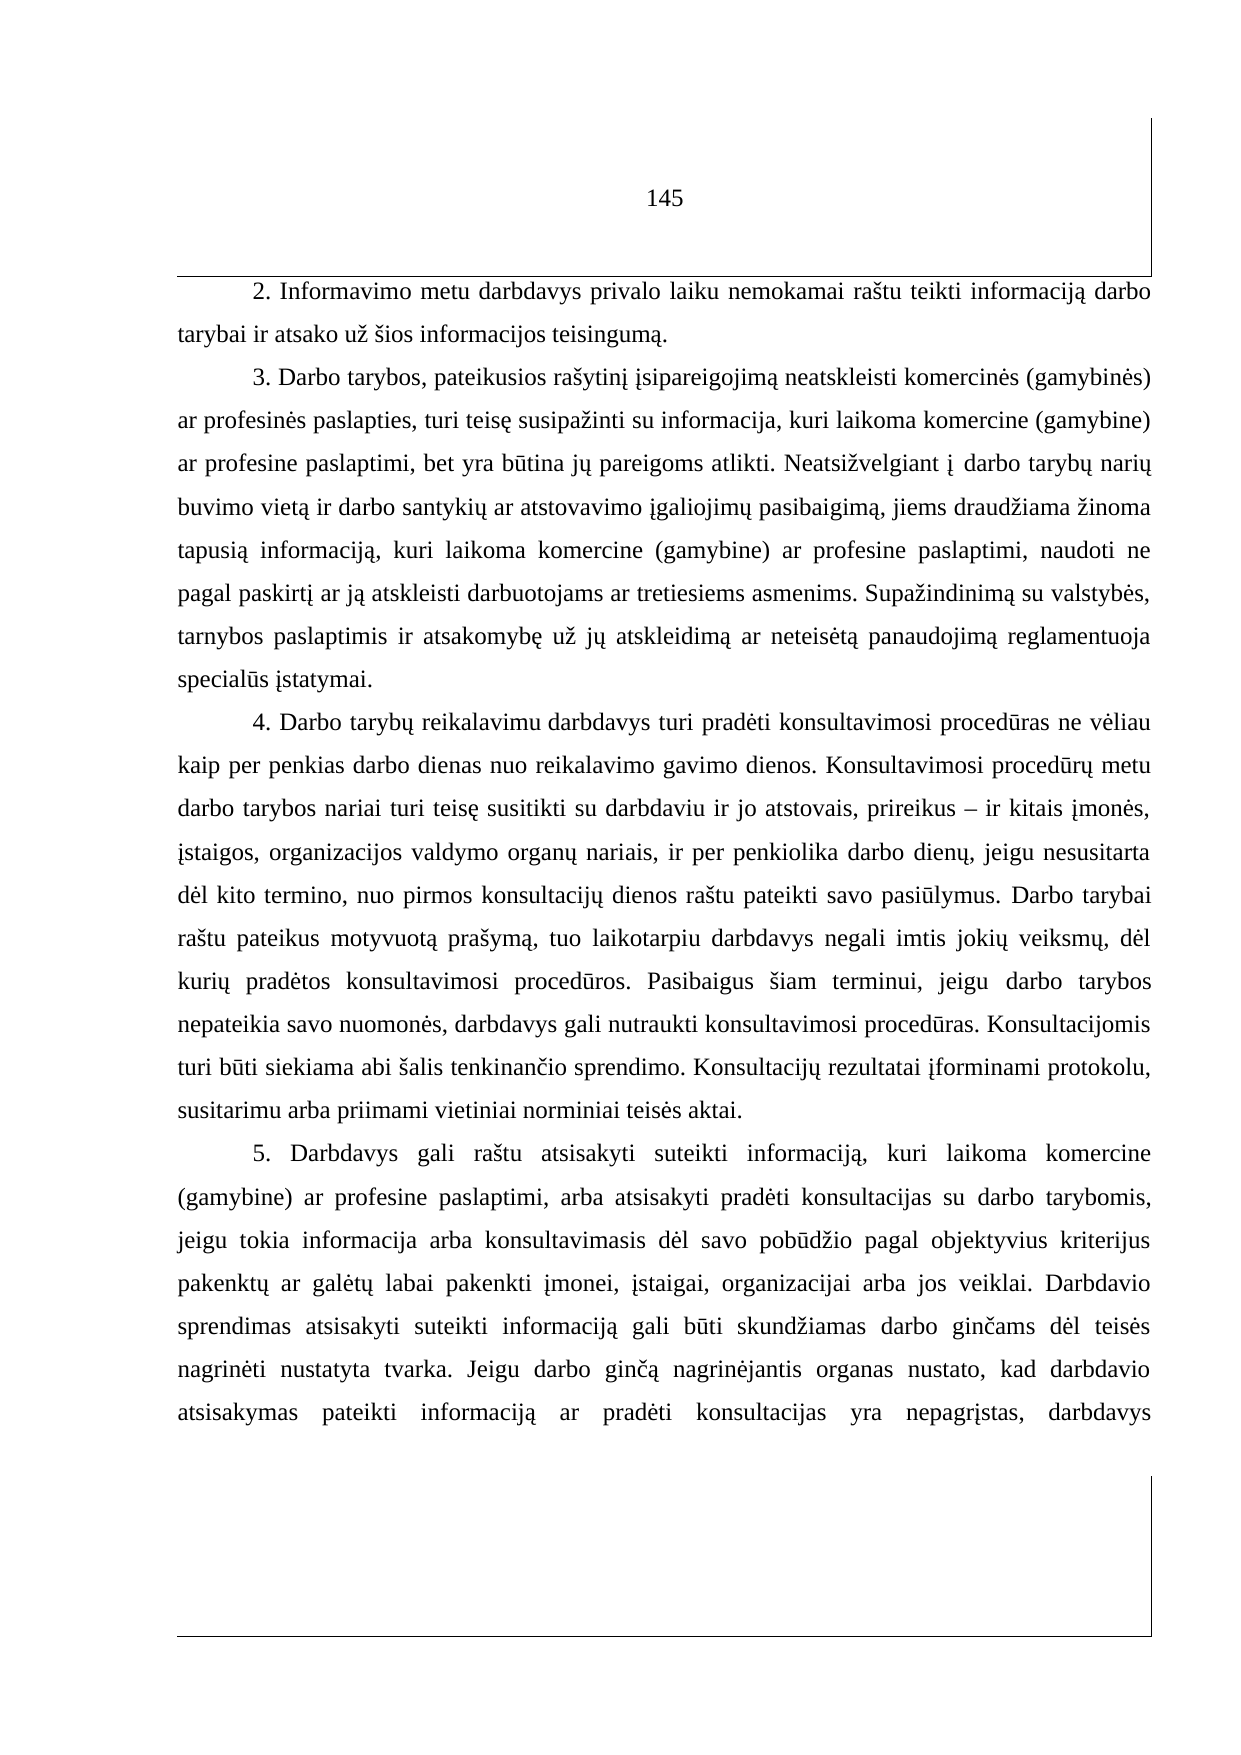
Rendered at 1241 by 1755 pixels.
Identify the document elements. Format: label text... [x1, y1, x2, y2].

text 5. Darbdavys gali raštu atsisakyti suteikti informaciją, kuri laikoma komercine (gamybine) ar profesine paslaptimi, arba atsisakyti pradėti konsultacijas su darbo tarybomis, jeigu tokia informacija arba konsultavimasis dėl savo pobūdžio pagal objektyvius kriterijus pakenktų ar galėtų labai pakenkti įmonei, įstaigai, organizacijai arba jos veiklai. Darbdavio sprendimas atsisakyti suteikti informaciją gali būti skundžiamas darbo ginčams dėl teisės nagrinėti nustatyta tvarka. Jeigu darbo ginčą nagrinėjantis organas nustato, kad darbdavio atsisakymas pateikti informaciją ar pradėti konsultacijas yra nepagrįstas, darbdavys [177, 1138, 1152, 1426]
text 2. Informavimo metu darbdavys privalo laiku nemokamai raštu teikti informaciją darbo tarybai ir atsako už šios informacijos teisingumą. [177, 276, 1152, 348]
text 4. Darbo tarybų reikalavimu darbdavys turi pradėti konsultavimosi procedūras ne vėliau kaip per penkias darbo dienas nuo reikalavimo gavimo dienos. Konsultavimosi procedūrų metu darbo tarybos nariai turi teisę susitikti su darbdaviu ir jo atstovais, prireikus – ir kitais įmonės, įstaigos, organizacijos valdymo organų nariais, ir per penkiolika darbo dienų, jeigu nesusitarta dėl kito termino, nuo pirmos konsultacijų dienos raštu pateikti savo pasiūlymus. Darbo tarybai raštu pateikus motyvuotą prašymą, tuo laikotarpiu darbdavys negali imtis jokių veiksmų, dėl kurių pradėtos konsultavimosi procedūros. Pasibaigus šiam terminui, jeigu darbo tarybos nepateikia savo nuomonės, darbdavys gali nutraukti konsultavimosi procedūras. Konsultacijomis turi būti siekiama abi šalis tenkinančio sprendimo. Konsultacijų rezultatai įforminami protokolu, susitarimu arba priimami vietiniai norminiai teisės aktai. [177, 707, 1152, 1124]
text 3. Darbo tarybos, pateikusios rašytinį įsipareigojimą neatskleisti komercinės (gamybinės) ar profesinės paslapties, turi teisę susipažinti su informacija, kuri laikoma komercine (gamybine) ar profesine paslaptimi, bet yra būtina jų pareigoms atlikti. Neatsižvelgiant į darbo tarybų narių buvimo vietą ir darbo santykių ar atstovavimo įgaliojimų pasibaigimą, jiems draudžiama žinoma tapusią informaciją, kuri laikoma komercine (gamybine) ar profesine paslaptimi, naudoti ne pagal paskirtį ar ją atskleisti darbuotojams ar tretiesiems asmenims. Supažindinimą su valstybės, tarnybos paslaptimis ir atsakomybę už jų atskleidimą ar neteisėtą panaudojimą reglamentuoja specialūs įstatymai. [177, 362, 1152, 693]
